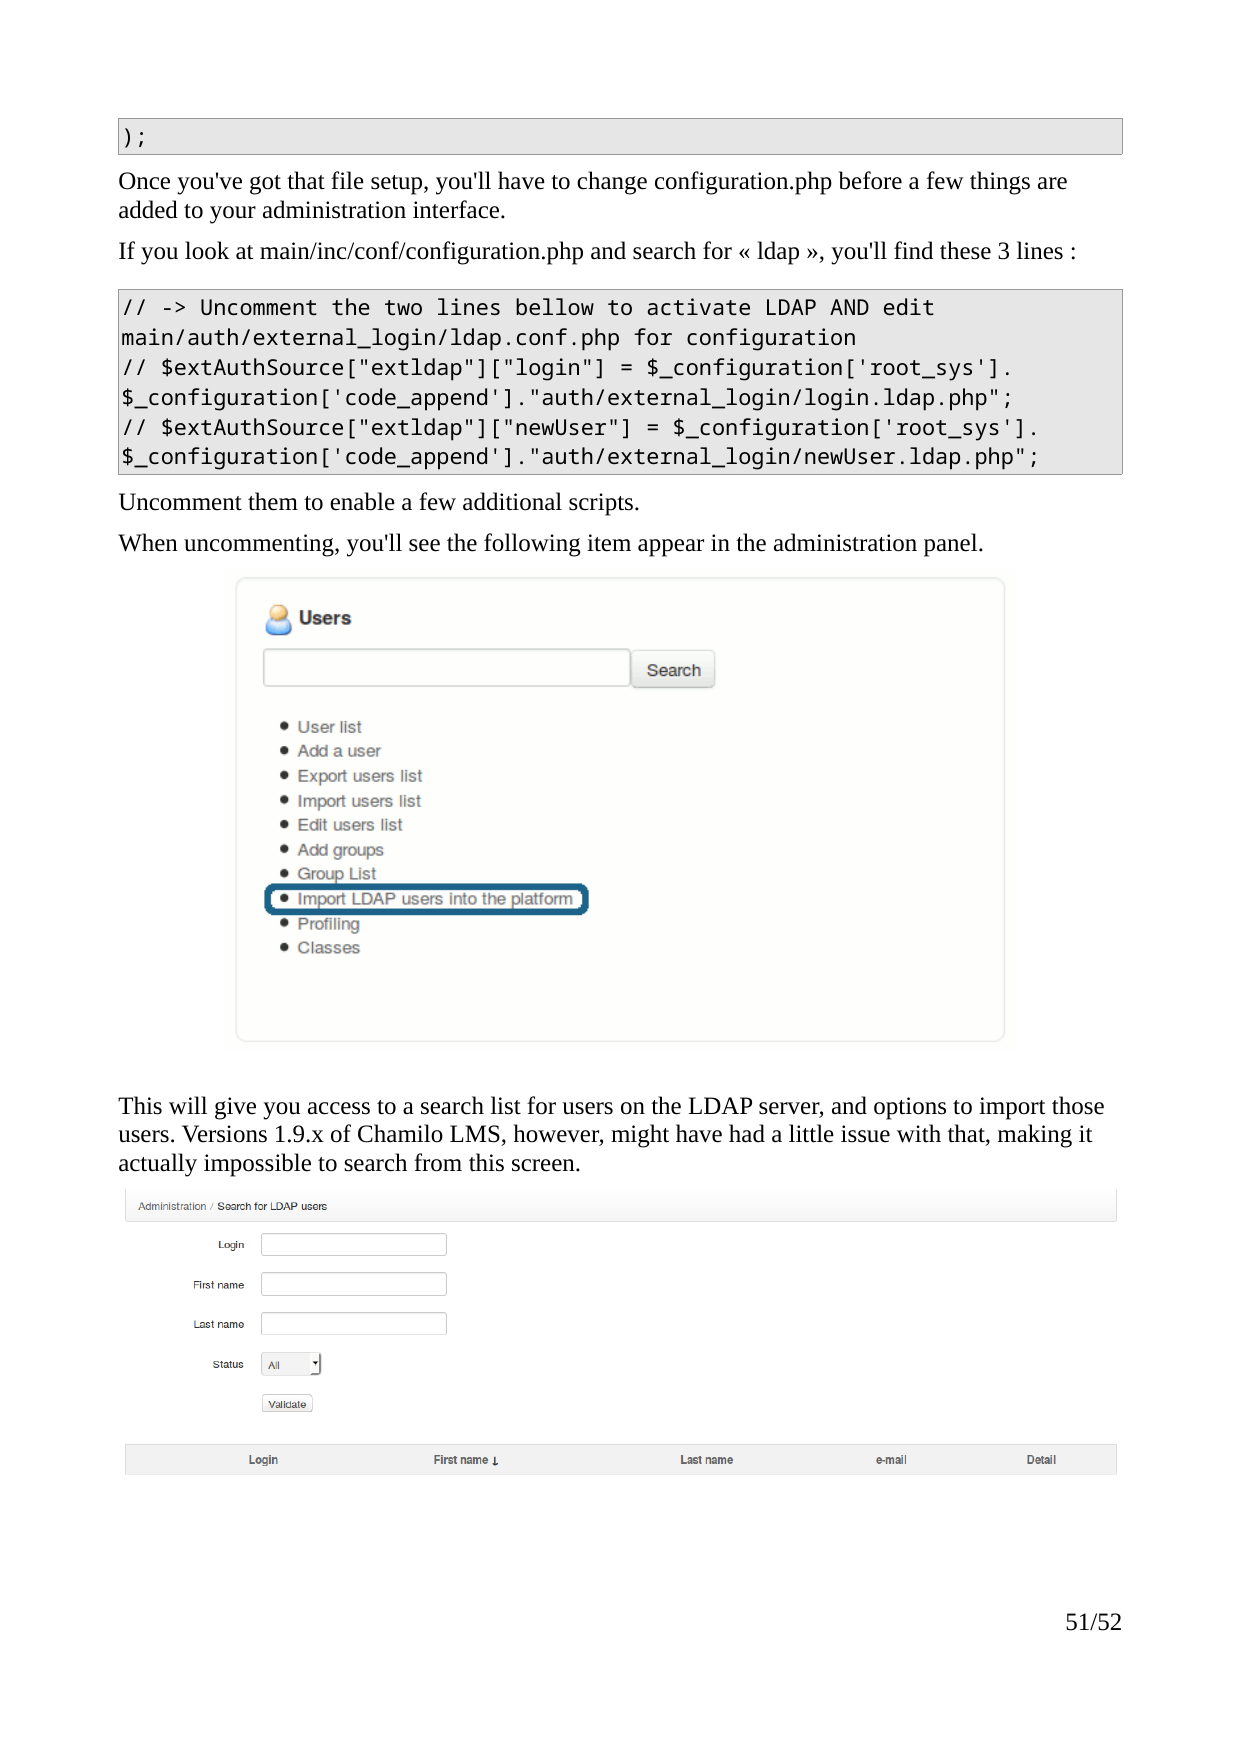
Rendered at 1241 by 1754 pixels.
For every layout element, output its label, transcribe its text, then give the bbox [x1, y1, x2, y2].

picture [118, 1189, 1123, 1484]
text Uncomment them to enable a few additional scripts. [118, 487, 1122, 515]
text // -> Uncomment the two lines bellow to activate LDAP AND edit main/auth/external_login/ldap.conf.php for configuration // $extAuthSource["extldap"]["login"] = $_configuration['root_sys'].$_configuration['code_append']."auth/external_login/login.ldap.php"; // $extAuthSource["extldap"]["newUser"] = $_configuration['root_sys'].$_configuration['code_append']."auth/external_login/newUser.ldap.php"; [119, 290, 1122, 474]
picture [225, 569, 1015, 1050]
text ); [119, 119, 1122, 154]
text When uncommenting, you'll see the following item appear in the administration panel. [118, 528, 1122, 557]
text This will give you access to a search list for users on the LDAP server, and options to import those users. Versions 1.9.x of Chamilo LMS, however, might have had a little issue with that, making it actually impossible to search from this screen. [118, 1091, 1122, 1177]
text Once you've got that file setup, you'll have to change configuration.php before a few things are added to your administration interface. [118, 166, 1122, 224]
text If you look at main/inc/conf/configuration.php and search for « ldap », you'll find these 3 lines : [118, 236, 1122, 265]
